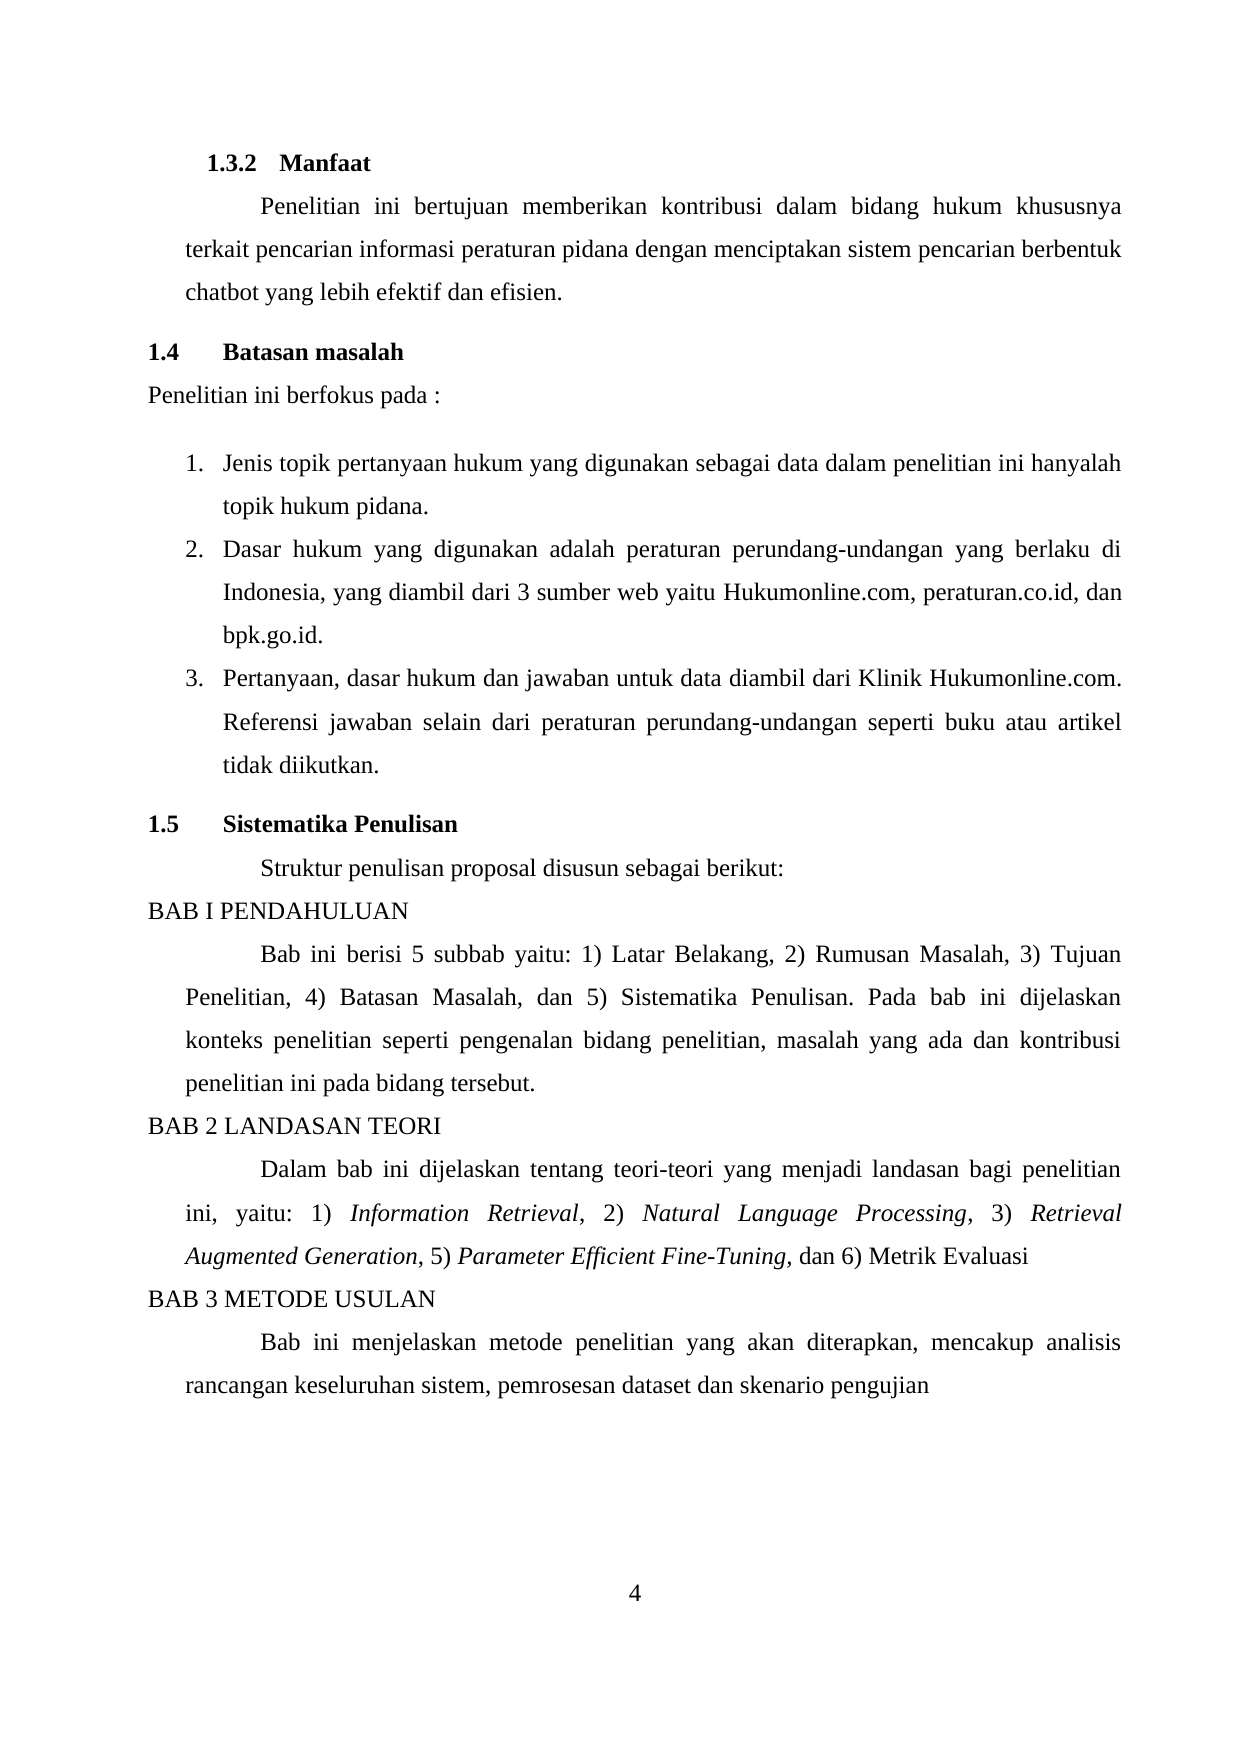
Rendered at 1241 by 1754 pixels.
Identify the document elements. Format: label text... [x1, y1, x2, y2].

text Bab ini menjelaskan metode penelitian yang akan diterapkan, mencakup analisis rancangan keseluruhan sistem, pemrosesan dataset dan skenario pengujian [185, 1327, 1122, 1399]
list Jenis topik pertanyaan hukum yang digunakan sebagai data dalam penelitian ini hanyalah topik hukum pidana. [185, 448, 1122, 520]
text Bab ini berisi 5 subbab yaitu: 1) Latar Belakang, 2) Rumusan Masalah, 3) Tujuan Penelitian, 4) Batasan Masalah, dan 5) Sistematika Penulisan. Pada bab ini dijelaskan konteks penelitian seperti pengenalan bidang penelitian, masalah yang ada dan kontribusi penelitian ini pada bidang tersebut. [185, 939, 1122, 1097]
text Struktur penulisan proposal disusun sebagai berikut: [185, 853, 1122, 881]
subtitle Manfaat [207, 148, 1122, 176]
list Dasar hukum yang digunakan adalah peraturan perundang-undangan yang berlaku di Indonesia, yang diambil dari 3 sumber web yaitu Hukumonline.com, peraturan.co.id, dan bpk.go.id. [185, 534, 1122, 649]
text BAB 2 LANDASAN TEORI [148, 1111, 1122, 1140]
text BAB I PENDAHULUAN [148, 896, 1122, 924]
list Pertanyaan, dasar hukum dan jawaban untuk data diambil dari Klinik Hukumonline.com. Referensi jawaban selain dari peraturan perundang-undangan seperti buku atau artikel tidak diikutkan. [185, 663, 1122, 778]
subtitle Sistematika Penulisan [148, 809, 1122, 838]
subtitle Batasan masalah [148, 337, 1122, 365]
text BAB 3 METODE USULAN [148, 1284, 1122, 1313]
text Penelitian ini bertujuan memberikan kontribusi dalam bidang hukum khususnya terkait pencarian informasi peraturan pidana dengan menciptakan sistem pencarian berbentuk chatbot yang lebih efektif dan efisien. [185, 191, 1122, 306]
text Dalam bab ini dijelaskan tentang teori-teori yang menjadi landasan bagi penelitian ini, yaitu: 1) Information Retrieval, 2) Natural Language Processing, 3) Retrieval Augmented Generation, 5) Parameter Efficient Fine-Tuning, dan 6) Metrik Evaluasi [185, 1154, 1122, 1269]
text Penelitian ini berfokus pada : [148, 380, 1122, 408]
